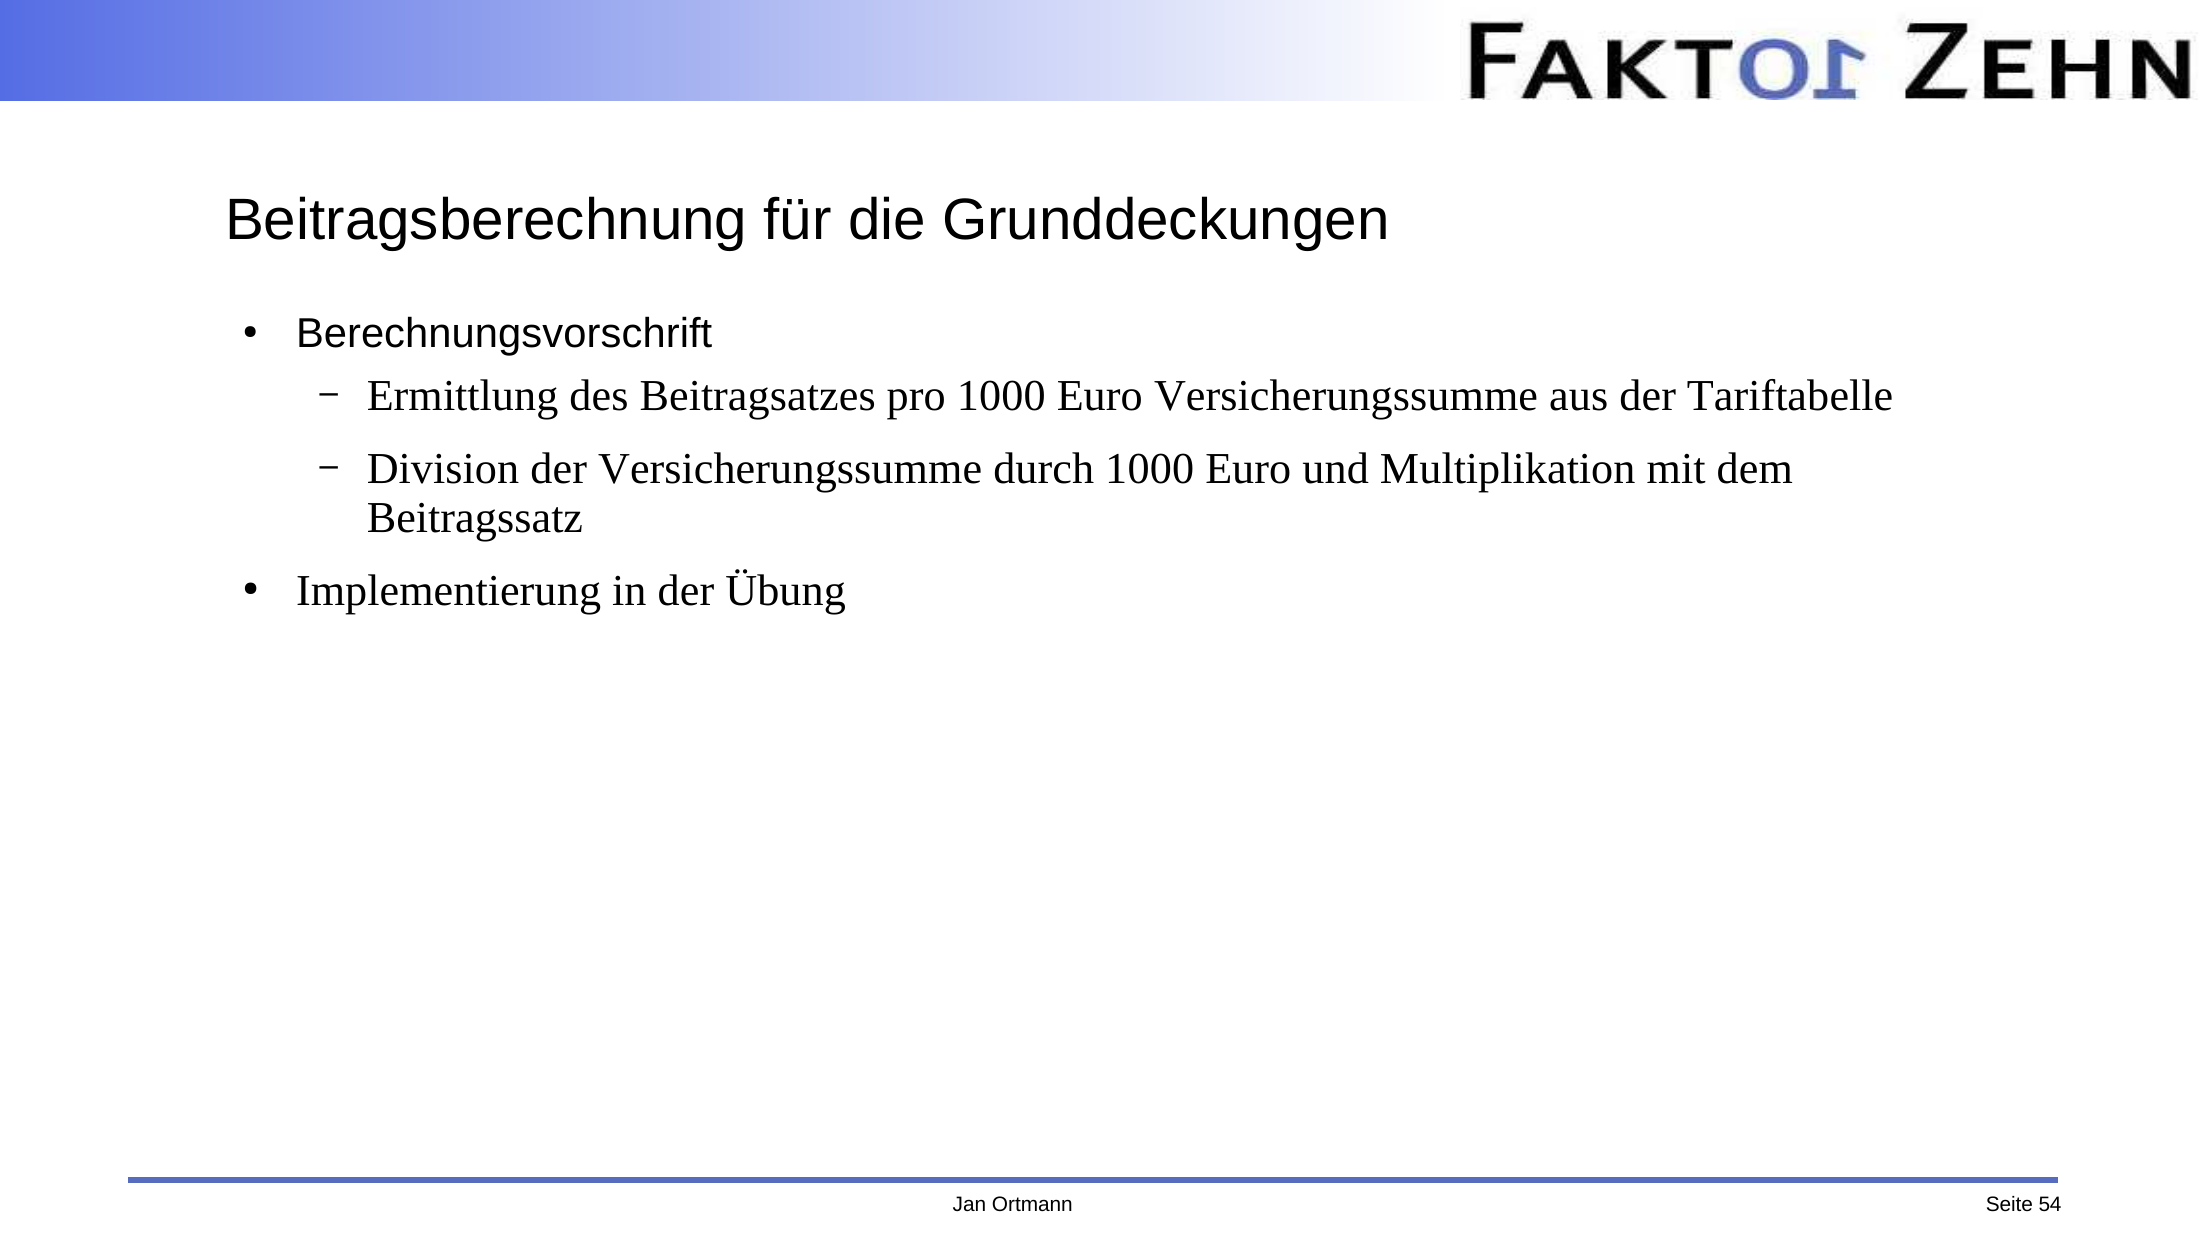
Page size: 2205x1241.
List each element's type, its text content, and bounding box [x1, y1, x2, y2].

title Beitragsberechnung für die Grunddeckungen [225, 142, 1981, 296]
list Berechnungsvorschrift Ermittlung des Beitragsatzes pro 1000 Euro Versicherungssumme aus der Tariftabelle Division der Versicherungssumme durch 1000 Euro und Multiplikation mit dem Beitragssatz Implementierung in der Übung [225, 310, 1981, 1078]
picture [1460, 7, 2202, 100]
